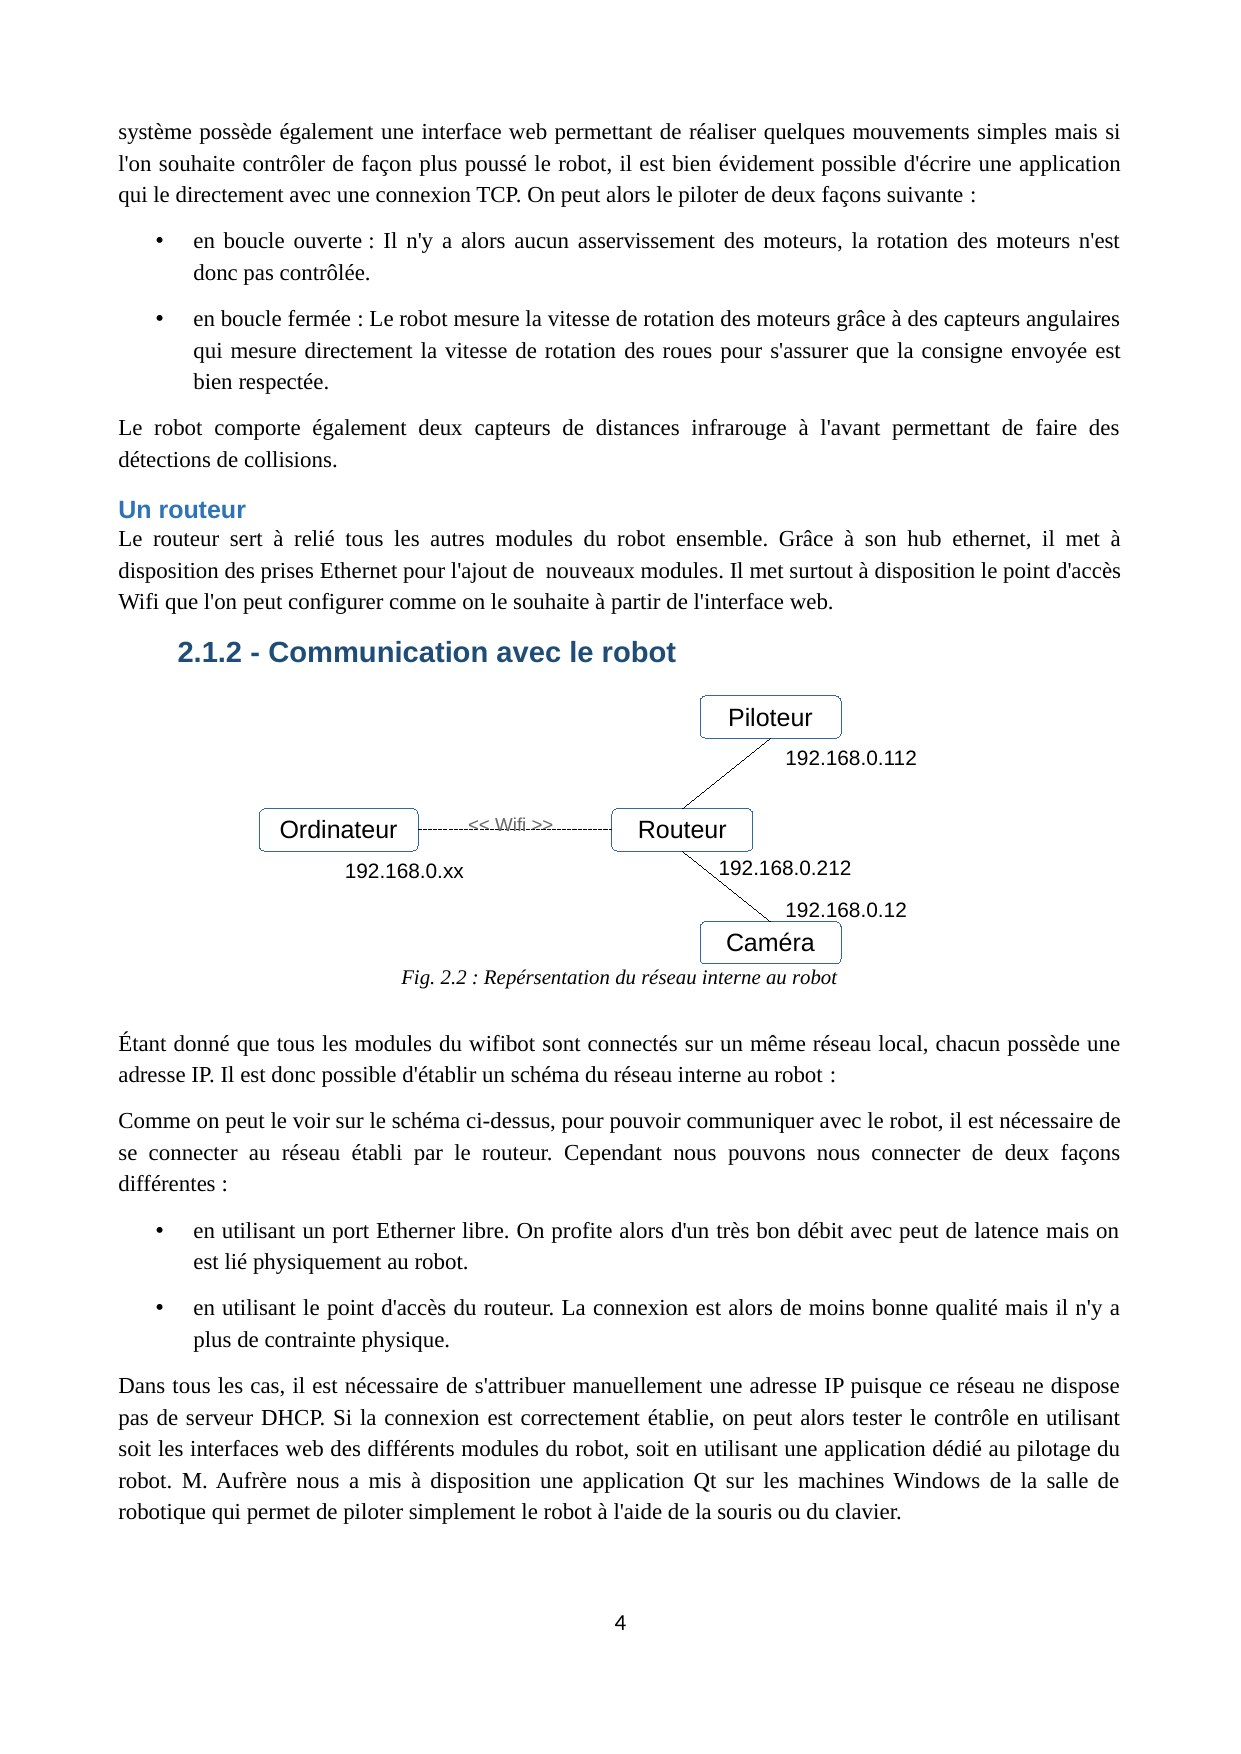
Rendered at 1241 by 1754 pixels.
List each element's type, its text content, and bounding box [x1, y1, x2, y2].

text Comme on peut le voir sur le schéma ci-dessus, pour pouvoir communiquer avec le robot, il est nécessaire de se connecter au réseau établi par le routeur. Cependant nous pouvons nous connecter de deux façons différentes : [118, 1107, 1122, 1197]
text Fig. 2.2 : Repérsentation du réseau interne au robot [238, 700, 1002, 989]
subtitle Communication avec le robot [118, 634, 1122, 668]
subtitle Un routeur [118, 495, 1122, 524]
text système possède également une interface web permettant de réaliser quelques mouvements simples mais si l'on souhaite contrôler de façon plus poussé le robot, il est bien évidement possible d'écrire une application qui le directement avec une connexion TCP. On peut alors le piloter de deux façons suivante : [118, 118, 1122, 208]
text Étant donné que tous les modules du wifibot sont connectés sur un même réseau local, chacun possède une adresse IP. Il est donc possible d'établir un schéma du réseau interne au robot : [118, 682, 1122, 1088]
text Le routeur sert à relié tous les autres modules du robot ensemble. Grâce à son hub ethernet, il met à disposition des prises Ethernet pour l'ajout de nouveaux modules. Il met surtout à disposition le point d'accès Wifi que l'on peut configurer comme on le souhaite à partir de l'interface web. [118, 525, 1122, 615]
text Le robot comporte également deux capteurs de distances infrarouge à l'avant permettant de faire des détections de collisions. [118, 414, 1122, 472]
list en boucle ouverte : Il n'y a alors aucun asservissement des moteurs, la rotation des moteurs n'est donc pas contrôlée. [156, 227, 1122, 285]
list en utilisant un port Etherner libre. On profite alors d'un très bon débit avec peut de latence mais on est lié physiquement au robot. [156, 1217, 1122, 1274]
list en utilisant le point d'accès du routeur. La connexion est alors de moins bonne qualité mais il n'y a plus de contrainte physique. [156, 1294, 1122, 1352]
text Dans tous les cas, il est nécessaire de s'attribuer manuellement une adresse IP puisque ce réseau ne dispose pas de serveur DHCP. Si la connexion est correctement établie, on peut alors tester le contrôle en utilisant soit les interfaces web des différents modules du robot, soit en utilisant une application dédié au pilotage du robot. M. Aufrère nous a mis à disposition une application Qt sur les machines Windows de la salle de robotique qui permet de piloter simplement le robot à l'aide de la souris ou du clavier. [118, 1372, 1122, 1525]
list en boucle fermée : Le robot mesure la vitesse de rotation des moteurs grâce à des capteurs angulaires qui mesure directement la vitesse de rotation des roues pour s'assurer que la consigne envoyée est bien respectée. [156, 305, 1122, 394]
